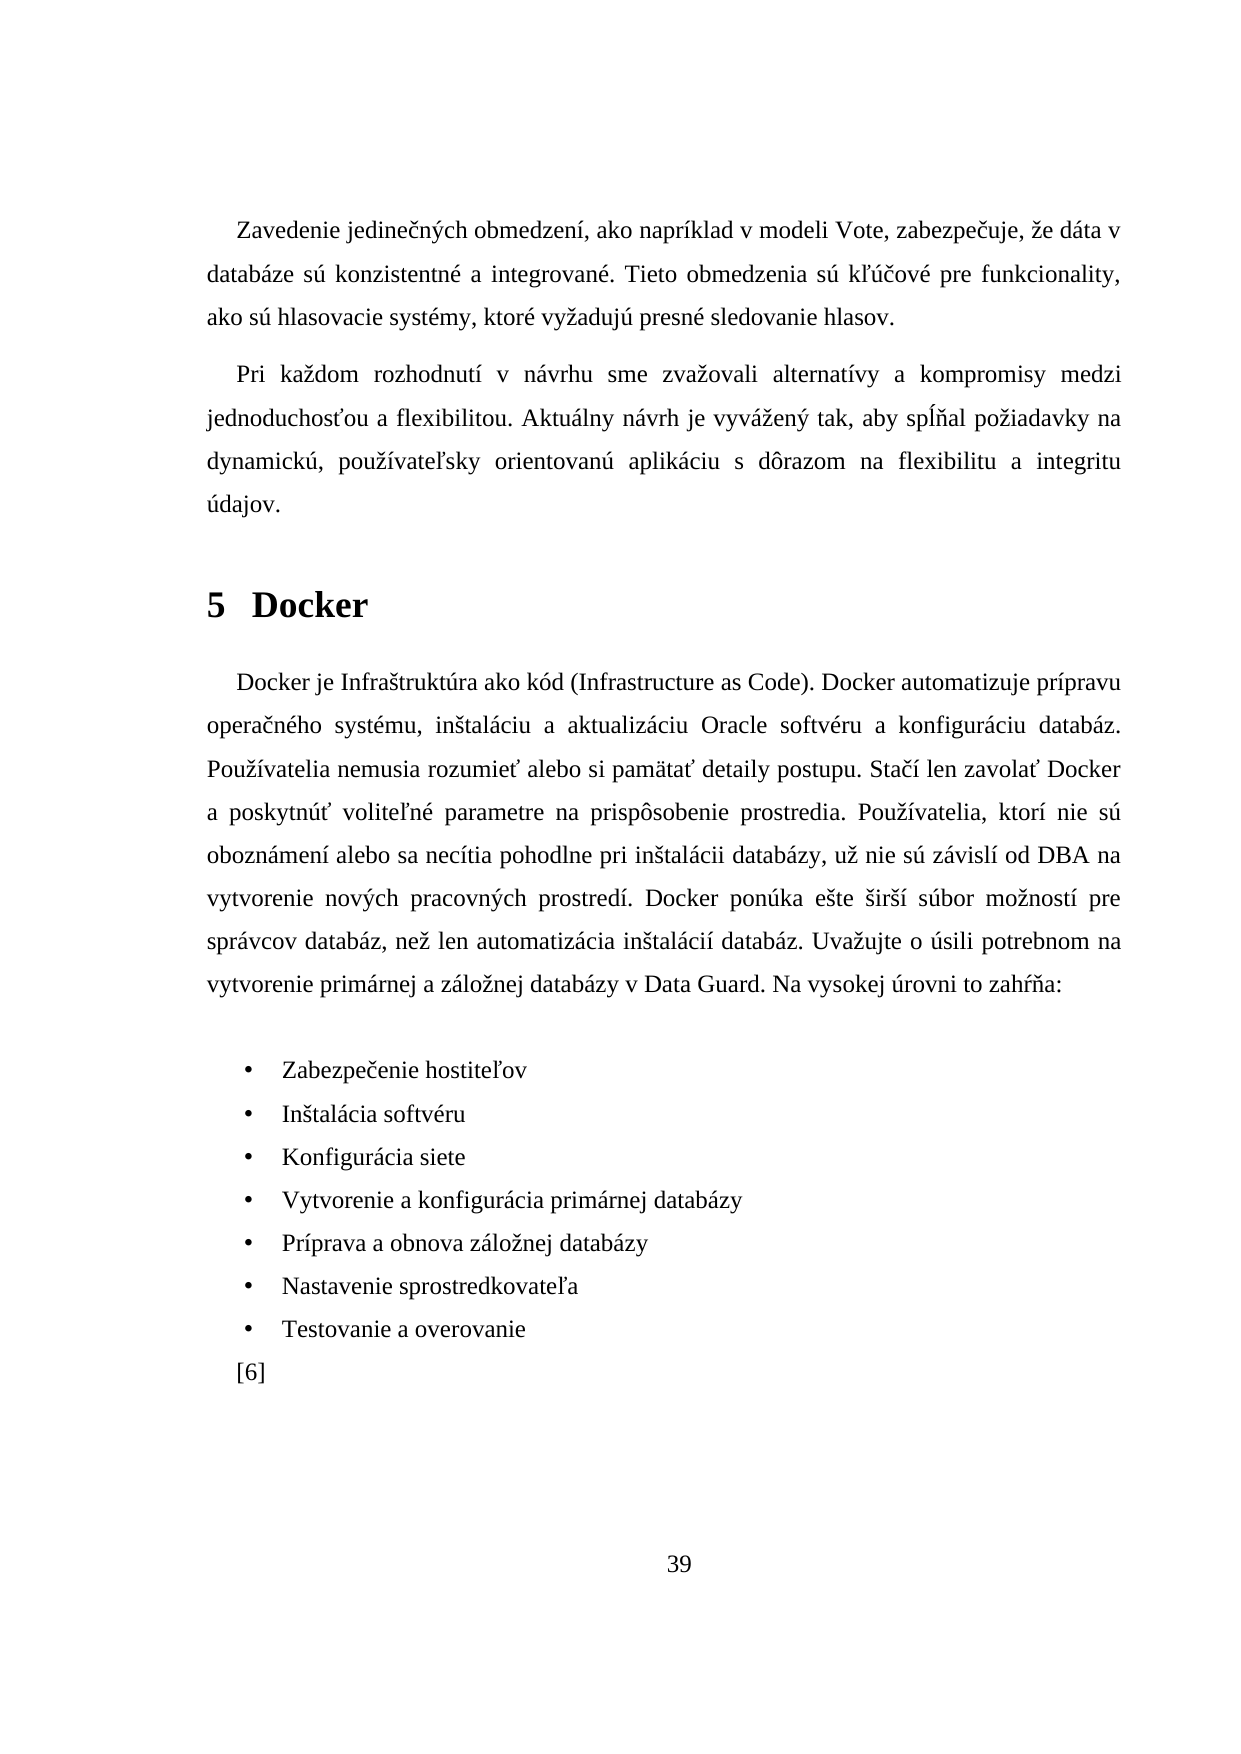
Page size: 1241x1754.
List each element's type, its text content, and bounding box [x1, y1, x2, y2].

text Docker je Infraštruktúra ako kód (Infrastructure as Code). Docker automatizuje prípravu operačného systému, inštaláciu a aktualizáciu Oracle softvéru a konfiguráciu databáz. Používatelia nemusia rozumieť alebo si pamätať detaily postupu. Stačí len zavolať Docker a poskytnúť voliteľné parametre na prispôsobenie prostredia. Používatelia, ktorí nie sú oboznámení alebo sa necítia pohodlne pri inštalácii databázy, už nie sú závislí od DBA na vytvorenie nových pracovných prostredí. Docker ponúka ešte širší súbor možností pre správcov databáz, než len automatizácia inštalácií databáz. Uvažujte o úsili potrebnom na vytvorenie primárnej a záložnej databázy v Data Guard. Na vysokej úrovni to zahŕňa: [207, 667, 1122, 998]
subtitle Docker [207, 582, 1122, 625]
list Testovanie a overovanie [244, 1314, 1122, 1343]
text Zavedenie jedinečných obmedzení, ako napríklad v modeli Vote, zabezpečuje, že dáta v databáze sú konzistentné a integrované. Tieto obmedzenia sú kľúčové pre funkcionality, ako sú hlasovacie systémy, ktoré vyžadujú presné sledovanie hlasov. [207, 216, 1122, 331]
list Nastavenie sprostredkovateľa [244, 1271, 1122, 1300]
text Pri každom rozhodnutí v návrhu sme zvažovali alternatívy a kompromisy medzi jednoduchosťou a flexibilitou. Aktuálny návrh je vyvážený tak, aby spĺňal požiadavky na dynamickú, používateľsky orientovanú aplikáciu s dôrazom na flexibilitu a integritu údajov. [207, 359, 1122, 518]
list Inštalácia softvéru [244, 1099, 1122, 1127]
list Konfigurácia siete [244, 1142, 1122, 1171]
list Zabezpečenie hostiteľov [244, 1056, 1122, 1084]
list Vytvorenie a konfigurácia primárnej databázy [244, 1185, 1122, 1214]
list Príprava a obnova záložnej databázy [244, 1228, 1122, 1257]
text [6] [207, 1357, 1122, 1386]
